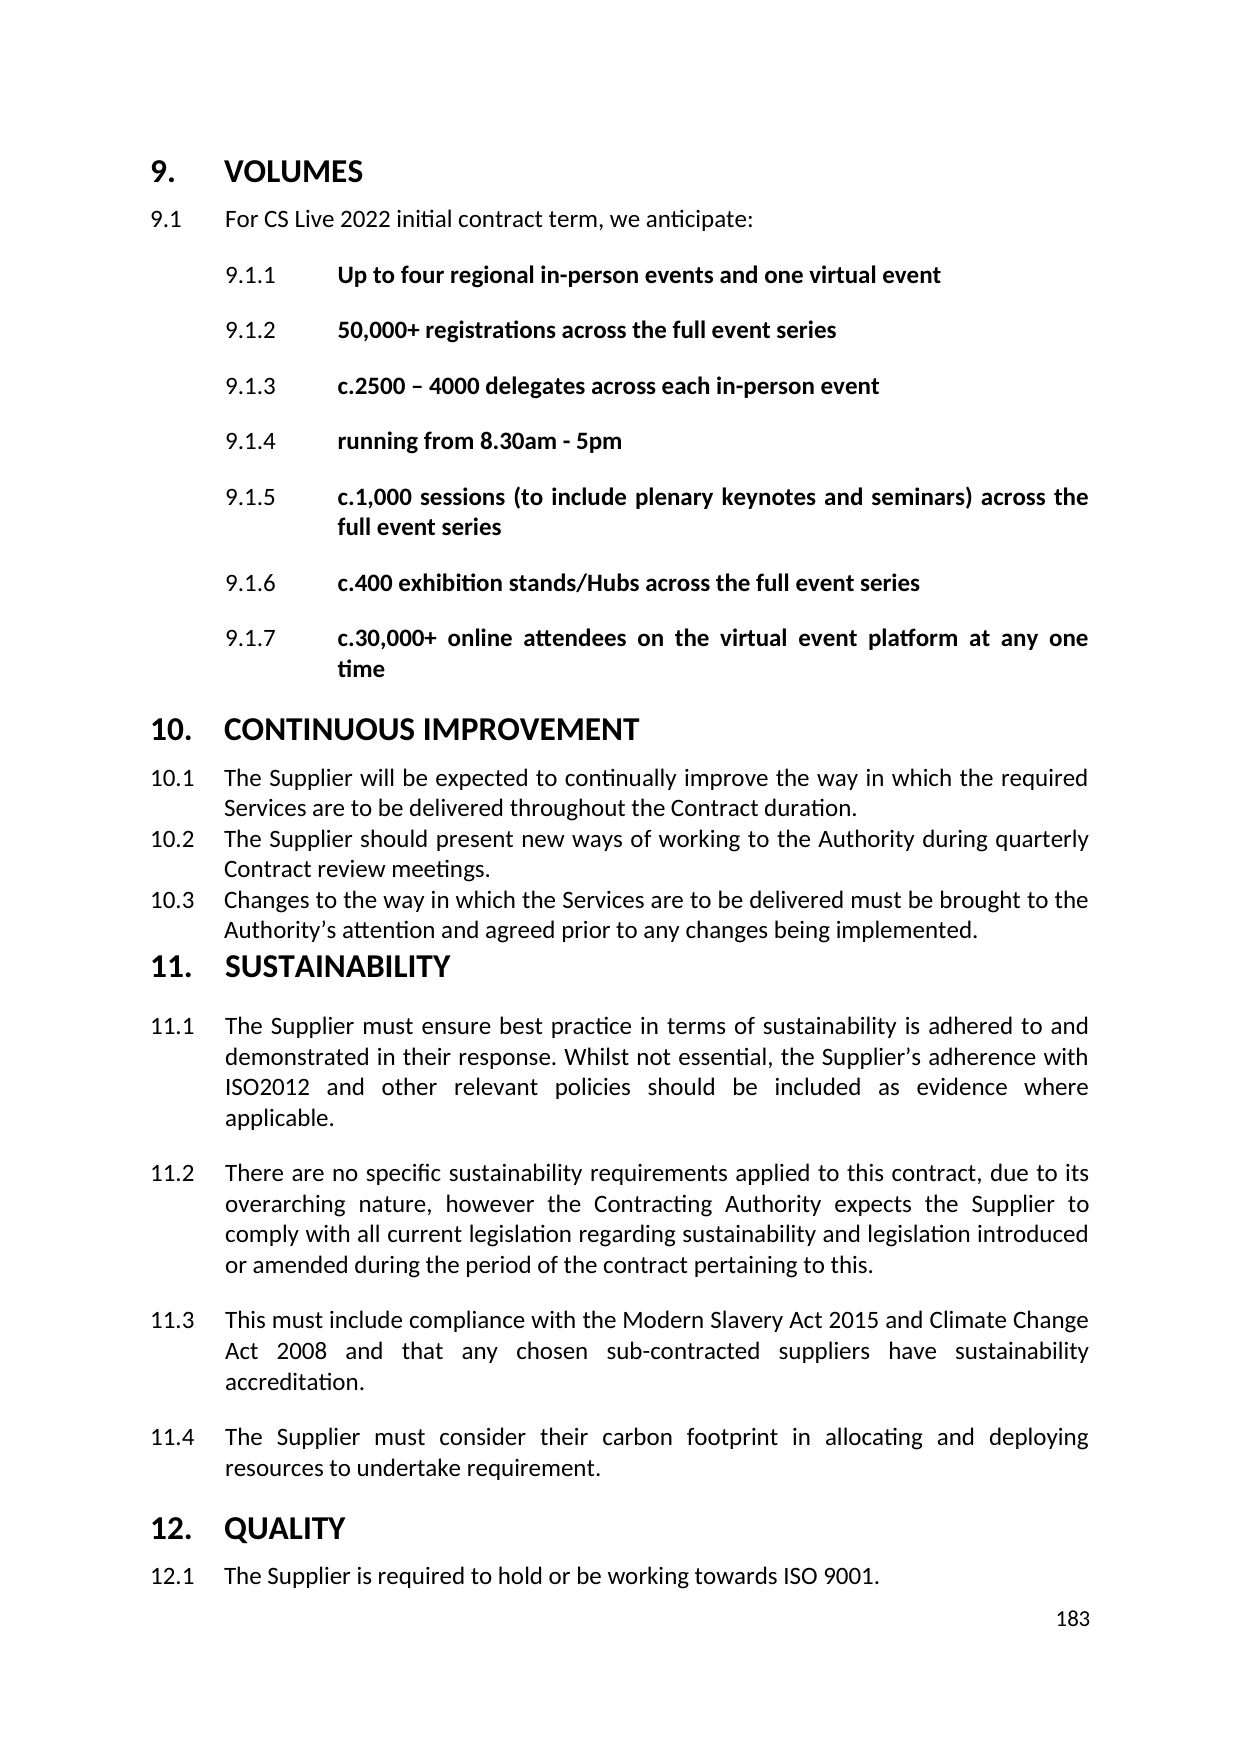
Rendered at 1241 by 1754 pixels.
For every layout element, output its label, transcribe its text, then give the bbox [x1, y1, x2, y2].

subtitle For CS Live 2022 initial contract term, we anticipate: [150, 203, 1090, 234]
subtitle The Supplier should present new ways of working to the Authority during quarterly Contract review meetings. [150, 823, 1090, 884]
subtitle The Supplier must consider their carbon footprint in allocating and deploying resources to undertake requirement. [150, 1421, 1090, 1482]
subtitle This must include compliance with the Modern Slavery Act 2015 and Climate Change Act 2008 and that any chosen sub-contracted suppliers have sustainability accreditation. [150, 1305, 1090, 1396]
subtitle QUALITY [150, 1507, 1090, 1548]
subtitle 50,000+ registrations across the full event series [225, 314, 1090, 345]
subtitle The Supplier must ensure best practice in terms of sustainability is adhered to and demonstrated in their response. Whilst not essential, the Supplier’s adherence with ISO2012 and other relevant policies should be included as evidence where applicable. [150, 1011, 1090, 1133]
subtitle There are no specific sustainability requirements applied to this contract, due to its overarching nature, however the Contracting Authority expects the Supplier to comply with all current legislation regarding sustainability and legislation introduced or amended during the period of the contract pertaining to this. [150, 1158, 1090, 1280]
subtitle c.2500 – 4000 delegates across each in-person event [225, 370, 1090, 400]
subtitle The Supplier is required to hold or be working towards ISO 9001. [150, 1561, 1090, 1591]
subtitle c.400 exhibition stands/Hubs across the full event series [225, 567, 1090, 597]
subtitle Changes to the way in which the Services are to be delivered must be brought to the Authority’s attention and agreed prior to any changes being implemented. [150, 884, 1090, 945]
subtitle SUSTAINABILITY [150, 945, 1090, 986]
subtitle running from 8.30am - 5pm [225, 425, 1090, 456]
subtitle c.1,000 sessions (to include plenary keynotes and seminars) across the full event series [225, 481, 1090, 542]
subtitle c.30,000+ online attendees on the virtual event platform at any one time [225, 622, 1090, 683]
subtitle Up to four regional in-person events and one virtual event [225, 259, 1090, 289]
subtitle CONTINUOUS IMPROVEMENT [150, 708, 1090, 749]
subtitle VOLUMES [150, 150, 1090, 191]
subtitle The Supplier will be expected to continually improve the way in which the required Services are to be delivered throughout the Contract duration. [150, 762, 1090, 823]
